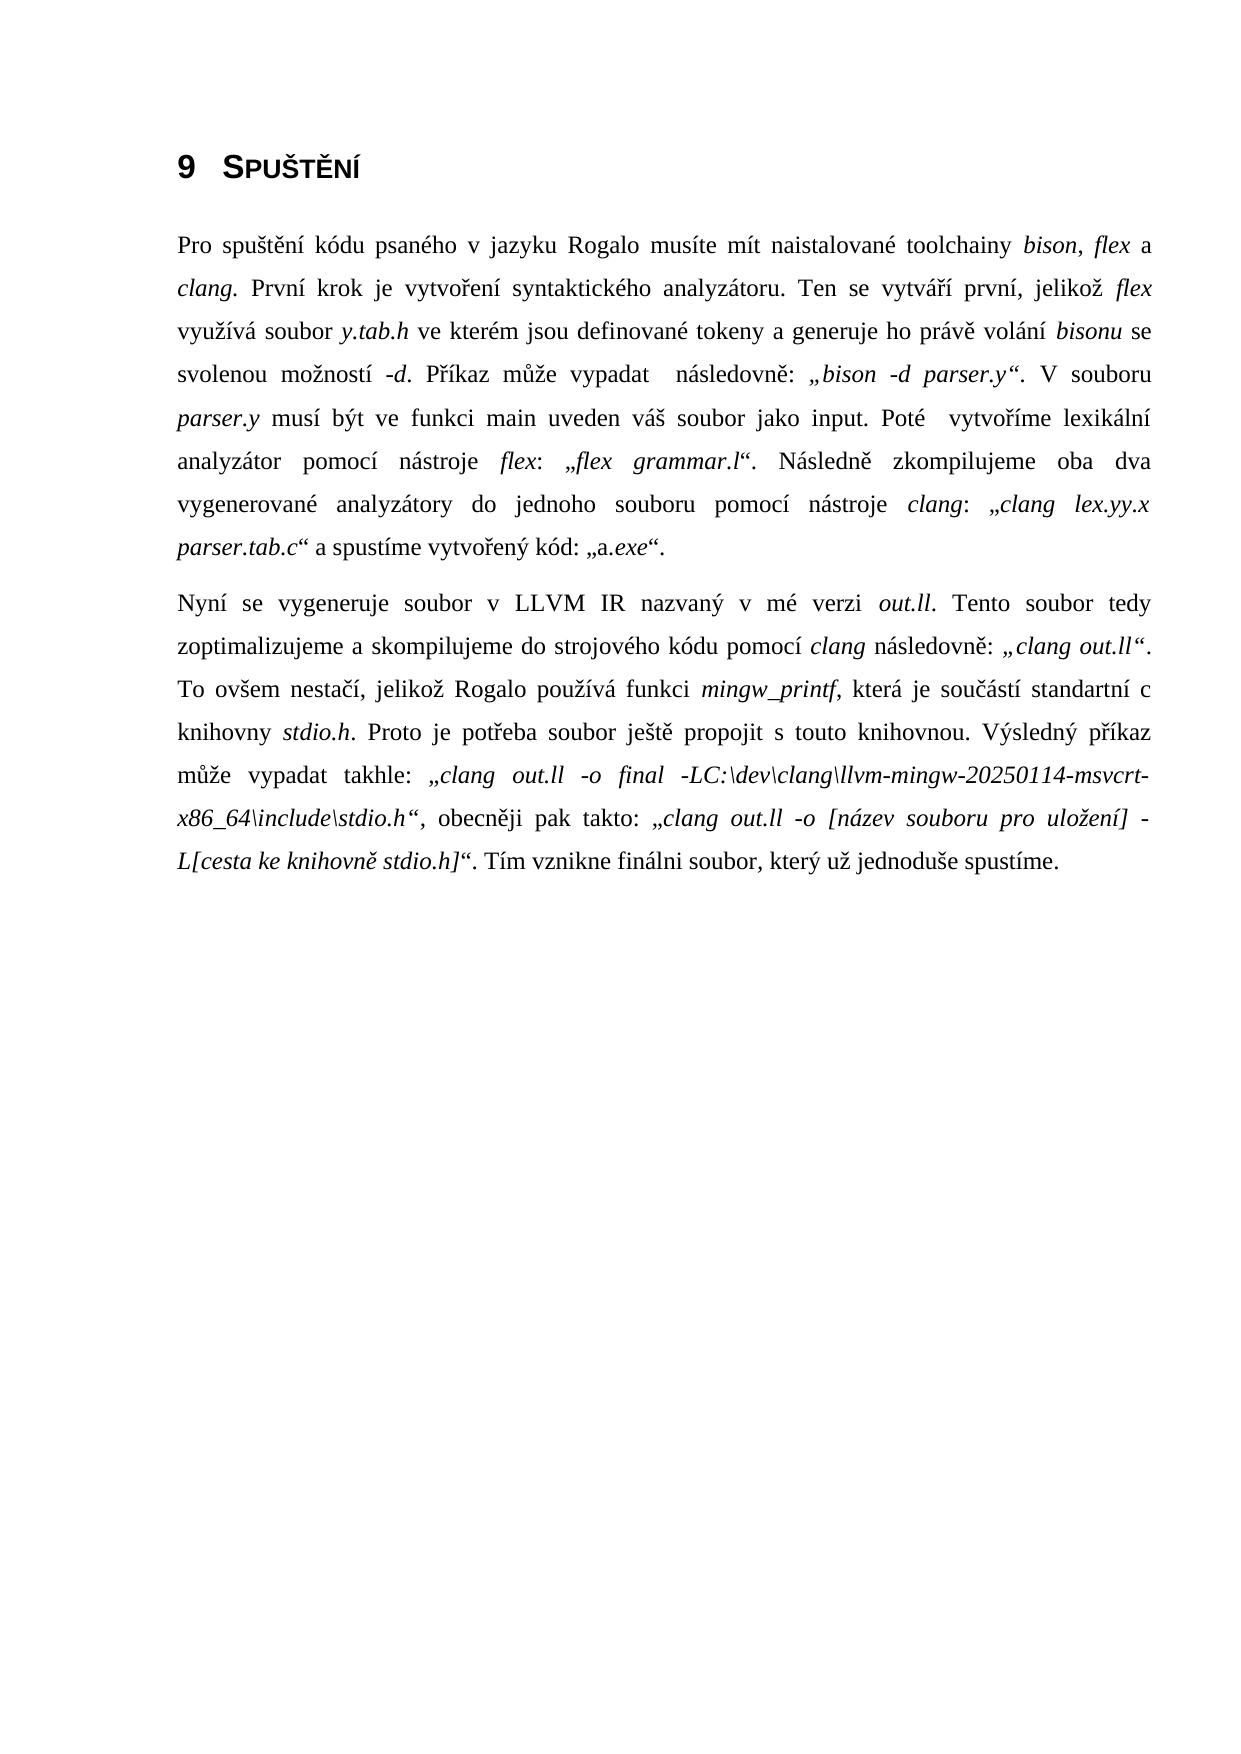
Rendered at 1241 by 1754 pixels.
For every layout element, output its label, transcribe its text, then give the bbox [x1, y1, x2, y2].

subtitle Spuštění [177, 148, 1152, 186]
text Nyní se vygeneruje soubor v LLVM IR nazvaný v mé verzi out.ll. Tento soubor tedy zoptimalizujeme a skompilujeme do strojového kódu pomocí clang následovně: „clang out.ll“. To ovšem nestačí, jelikož Rogalo používá funkci mingw_printf, která je součástí standartní c knihovny stdio.h. Proto je potřeba soubor ještě propojit s touto knihovnou. Výsledný příkaz může vypadat takhle: „clang out.ll -o final -LC:\dev\clang\llvm-mingw-20250114-msvcrt-x86_64\include\stdio.h“, obecněji pak takto: „clang out.ll -o [název souboru pro uložení] -L[cesta ke knihovně stdio.h]“. Tím vznikne finálni soubor, který už jednoduše spustíme. [177, 588, 1152, 875]
text Pro spuštění kódu psaného v jazyku Rogalo musíte mít naistalované toolchainy bison, flex a clang. První krok je vytvoření syntaktického analyzátoru. Ten se vytváří první, jelikož flex využívá soubor y.tab.h ve kterém jsou definované tokeny a generuje ho právě volání bisonu se svolenou možností -d. Příkaz může vypadat následovně: „bison -d parser.y“. V souboru parser.y musí být ve funkci main uveden váš soubor jako input. Poté vytvoříme lexikální analyzátor pomocí nástroje flex: „flex grammar.l“. Následně zkompilujeme oba dva vygenerované analyzátory do jednoho souboru pomocí nástroje clang: „clang lex.yy.x parser.tab.c“ a spustíme vytvořený kód: „a.exe“. [177, 230, 1152, 561]
